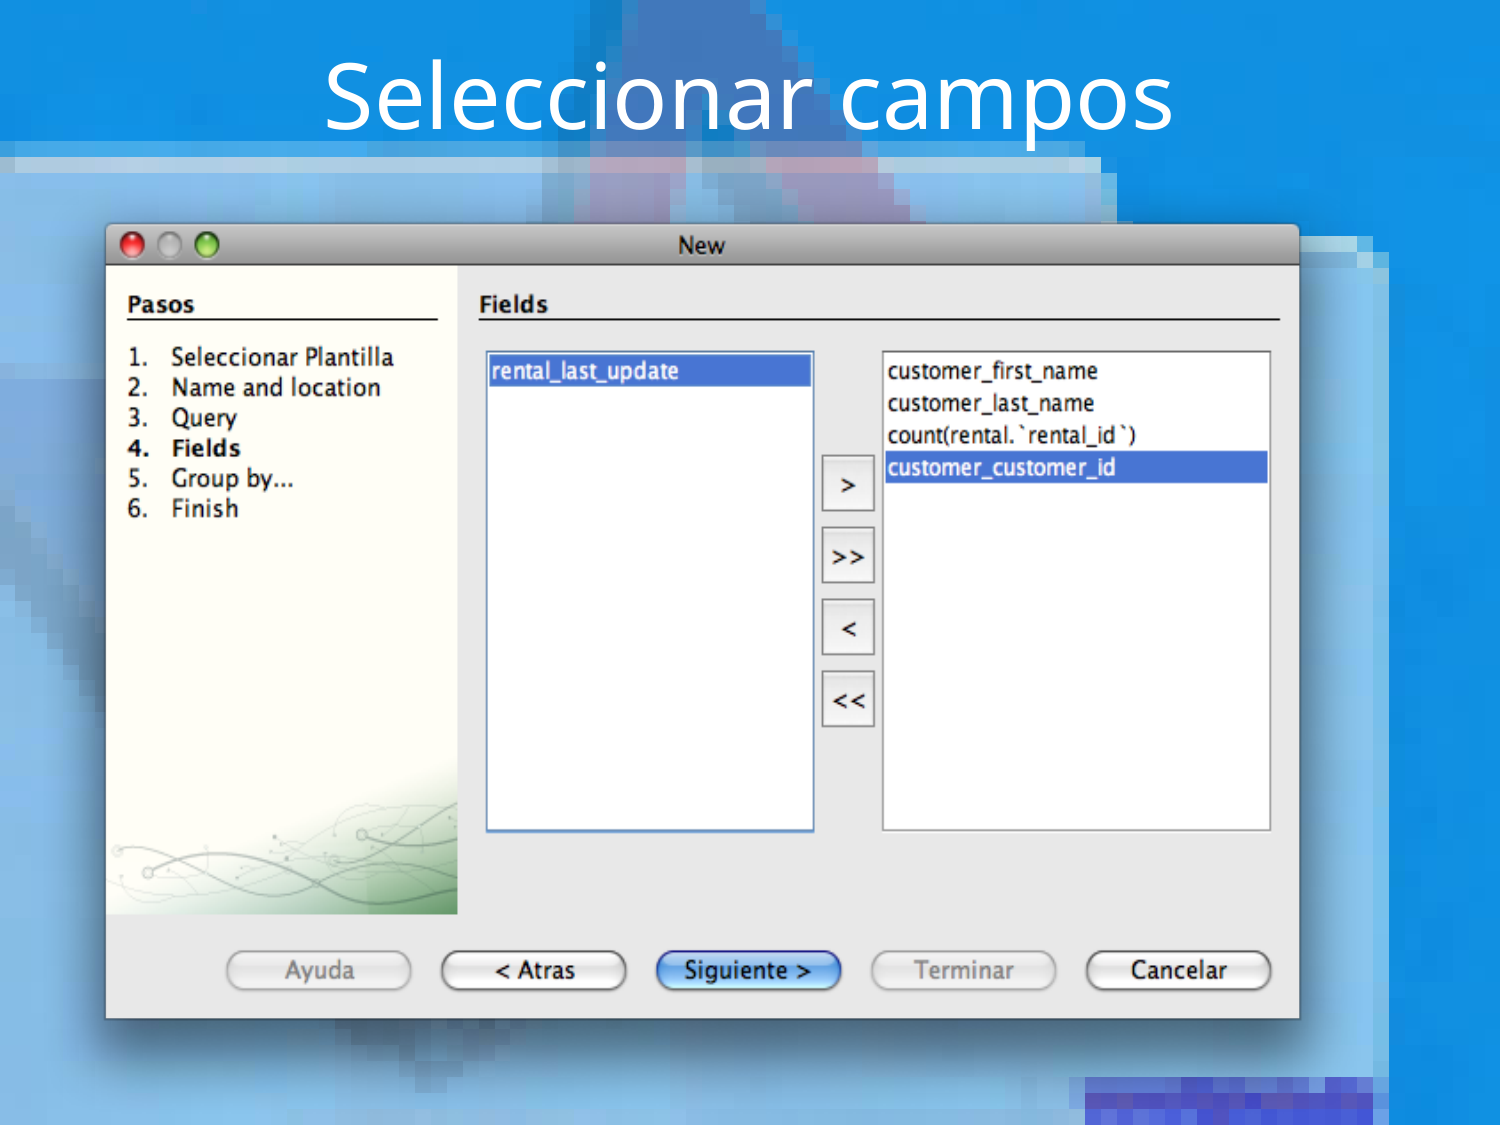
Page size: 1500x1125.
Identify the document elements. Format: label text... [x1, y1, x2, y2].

title Seleccionar campos [112, 0, 1388, 214]
picture [0, 0, 1500, 1125]
